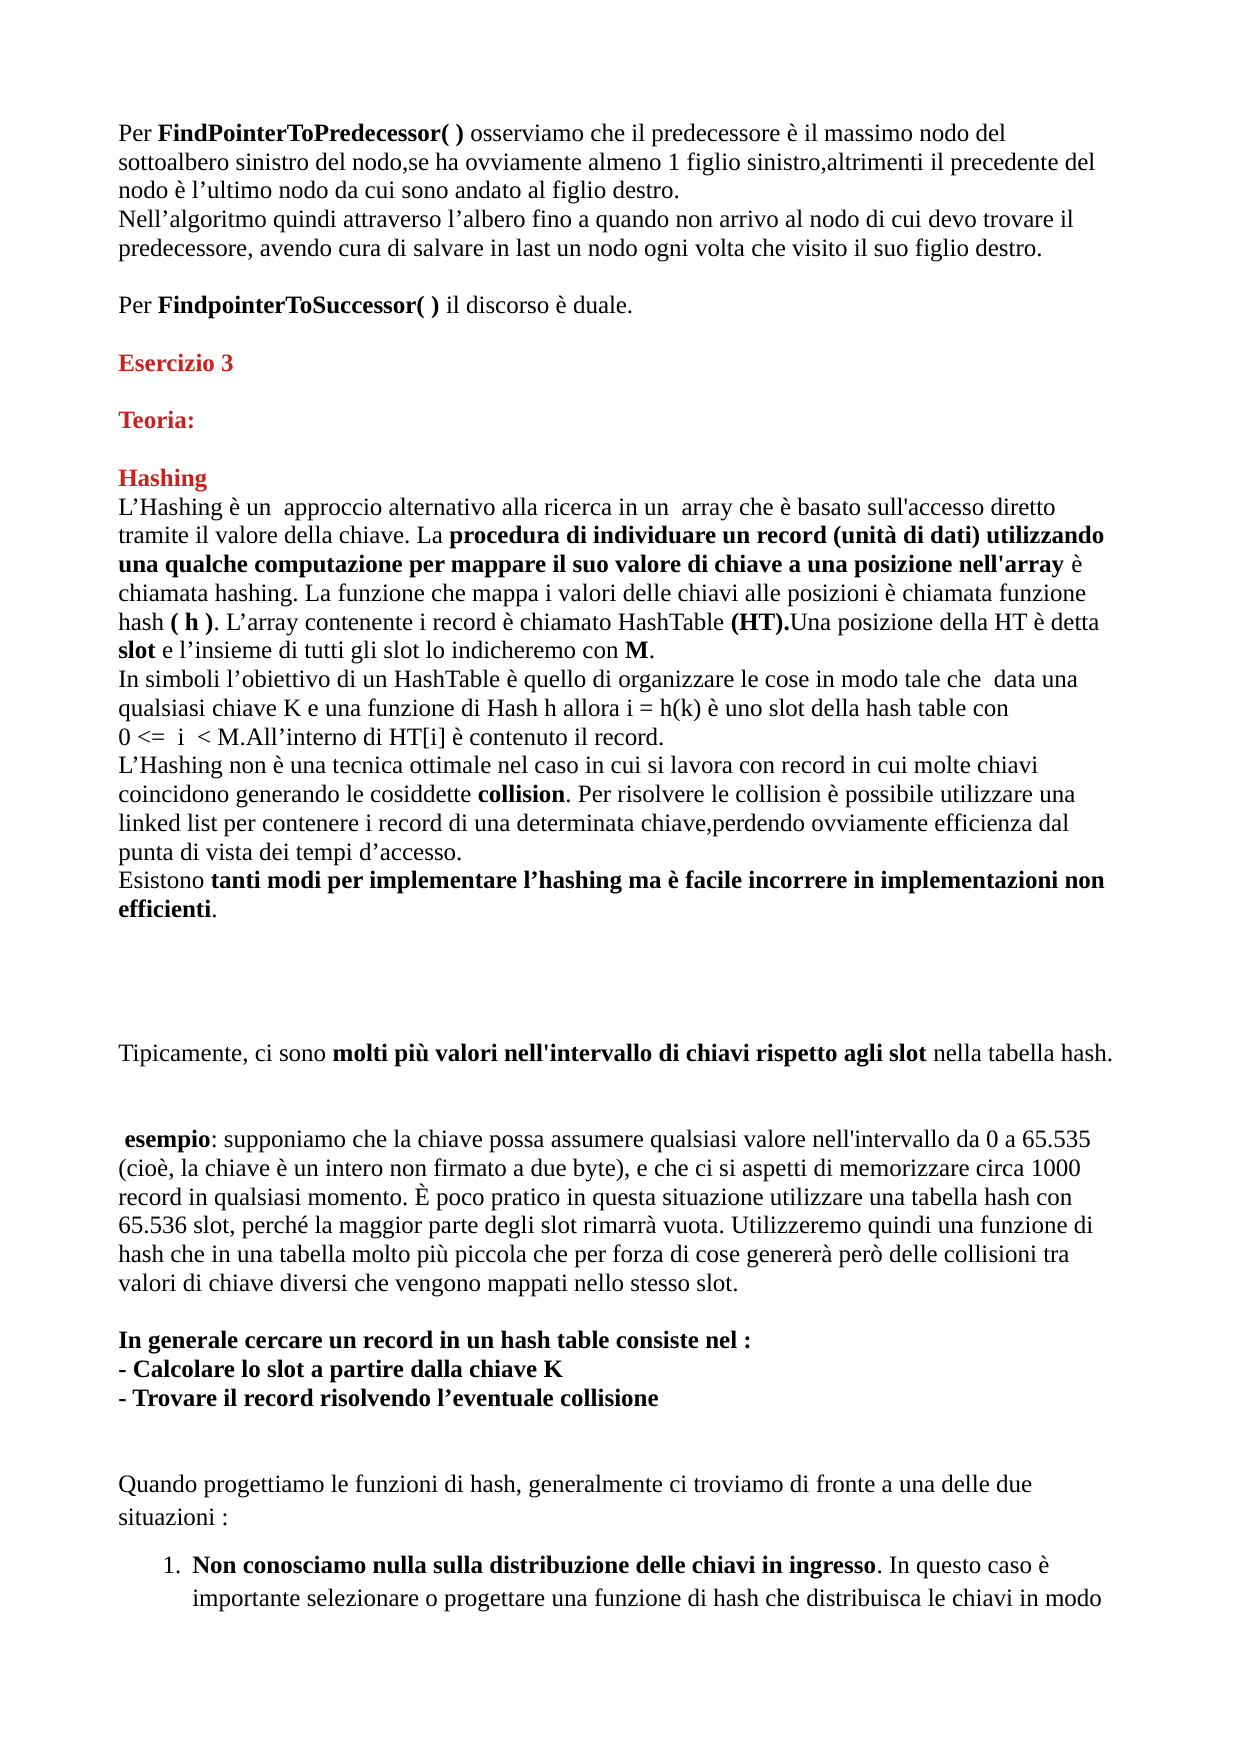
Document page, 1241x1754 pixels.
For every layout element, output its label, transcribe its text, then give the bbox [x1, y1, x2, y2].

text esempio: supponiamo che la chiave possa assumere qualsiasi valore nell'intervallo da 0 a 65.535 (cioè, la chiave è un intero non firmato a due byte), e che ci si aspetti di memorizzare circa 1000 record in qualsiasi momento. È poco pratico in questa situazione utilizzare una tabella hash con 65.536 slot, perché la maggior parte degli slot rimarrà vuota. Utilizzeremo quindi una funzione di hash che in una tabella molto più piccola che per forza di cose genererà però delle collisioni tra valori di chiave diversi che vengono mappati nello stesso slot. [118, 1124, 1122, 1297]
text Per FindPointerToPredecessor( ) osserviamo che il predecessore è il massimo nodo del sottoalbero sinistro del nodo,se ha ovviamente almeno 1 figlio sinistro,altrimenti il precedente del nodo è l’ultimo nodo da cui sono andato al figlio destro. [118, 118, 1122, 204]
text Esercizio 3 [118, 348, 1122, 377]
text In generale cercare un record in un hash table consiste nel : [118, 1326, 1122, 1354]
list Non conosciamo nulla sulla distribuzione delle chiavi in ingresso. In questo caso è importante selezionare o progettare una funzione di hash che distribuisca le chiavi in modo [162, 1550, 1122, 1612]
text L’Hashing non è una tecnica ottimale nel caso in cui si lavora con record in cui molte chiavi coincidono generando le cosiddette collision. Per risolvere le collision è possibile utilizzare una linked list per contenere i record di una determinata chiave,perdendo ovviamente efficienza dal punta di vista dei tempi d’accesso. [118, 751, 1122, 866]
text Nell’algoritmo quindi attraverso l’albero fino a quando non arrivo al nodo di cui devo trovare il predecessore, avendo cura di salvare in last un nodo ogni volta che visito il suo figlio destro. [118, 204, 1122, 262]
text 0 <= i < M.All’interno di HT[i] è contenuto il record. [118, 722, 1122, 751]
text - Trovare il record risolvendo l’eventuale collisione [118, 1383, 1122, 1412]
text Hashing [118, 463, 1122, 492]
text L’Hashing è un approccio alternativo alla ricerca in un array che è basato sull'accesso diretto tramite il valore della chiave. La procedura di individuare un record (unità di dati) utilizzando una qualche computazione per mappare il suo valore di chiave a una posizione nell'array è chiamata hashing. La funzione che mappa i valori delle chiavi alle posizioni è chiamata funzione hash ( h ). L’array contenente i record è chiamato HashTable (HT).Una posizione della HT è detta slot e l’insieme di tutti gli slot lo indicheremo con M. [118, 492, 1122, 664]
text Tipicamente, ci sono molti più valori nell'intervallo di chiavi rispetto agli slot nella tabella hash. [118, 1038, 1122, 1067]
text - Calcolare lo slot a partire dalla chiave K [118, 1354, 1122, 1383]
text Per FindpointerToSuccessor( ) il discorso è duale. [118, 291, 1122, 319]
text Teoria: [118, 406, 1122, 434]
text In simboli l’obiettivo di un HashTable è quello di organizzare le cose in modo tale che data una qualsiasi chiave K e una funzione di Hash h allora i = h(k) è uno slot della hash table con [118, 664, 1122, 722]
text Esistono tanti modi per implementare l’hashing ma è facile incorrere in implementazioni non efficienti. [118, 866, 1122, 923]
text Quando progettiamo le funzioni di hash, generalmente ci troviamo di fronte a una delle due situazioni : [118, 1469, 1122, 1531]
